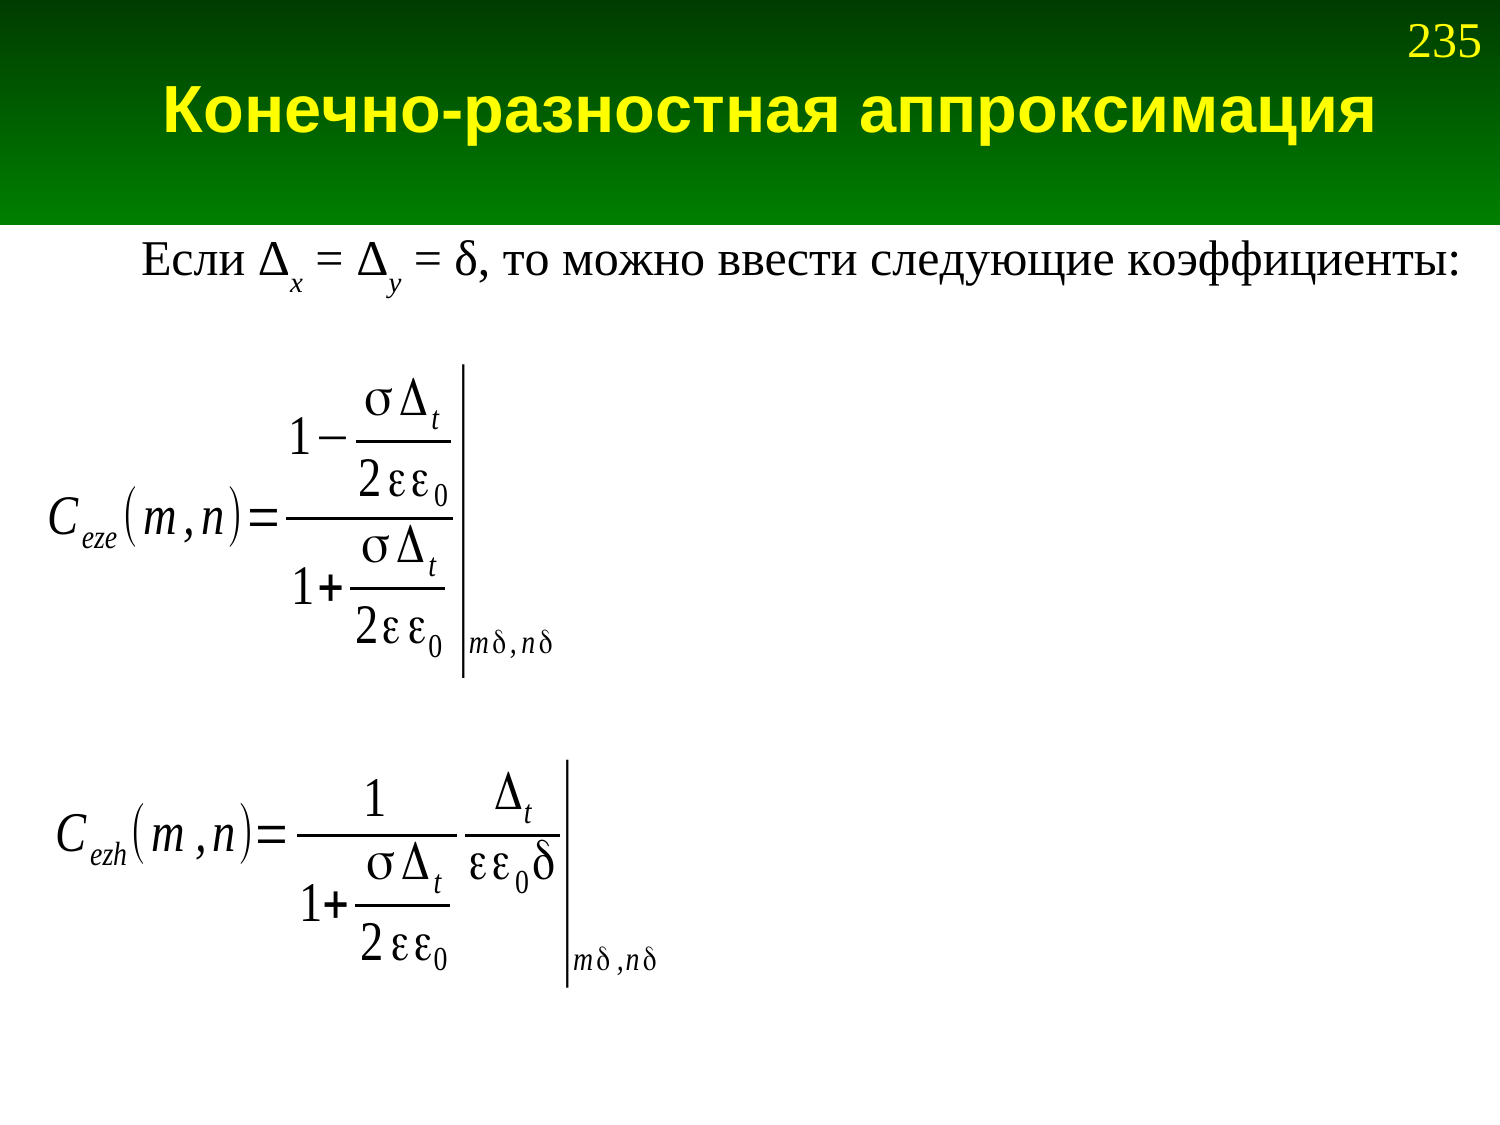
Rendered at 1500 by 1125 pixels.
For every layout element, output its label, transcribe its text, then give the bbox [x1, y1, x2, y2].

chart [35, 359, 565, 680]
title Конечно-разностная аппроксимация [100, 7, 1441, 204]
text_box Если Δx = Δy = δ, то можно ввести следующие коэффициенты: [126, 218, 1472, 306]
chart [43, 756, 670, 991]
